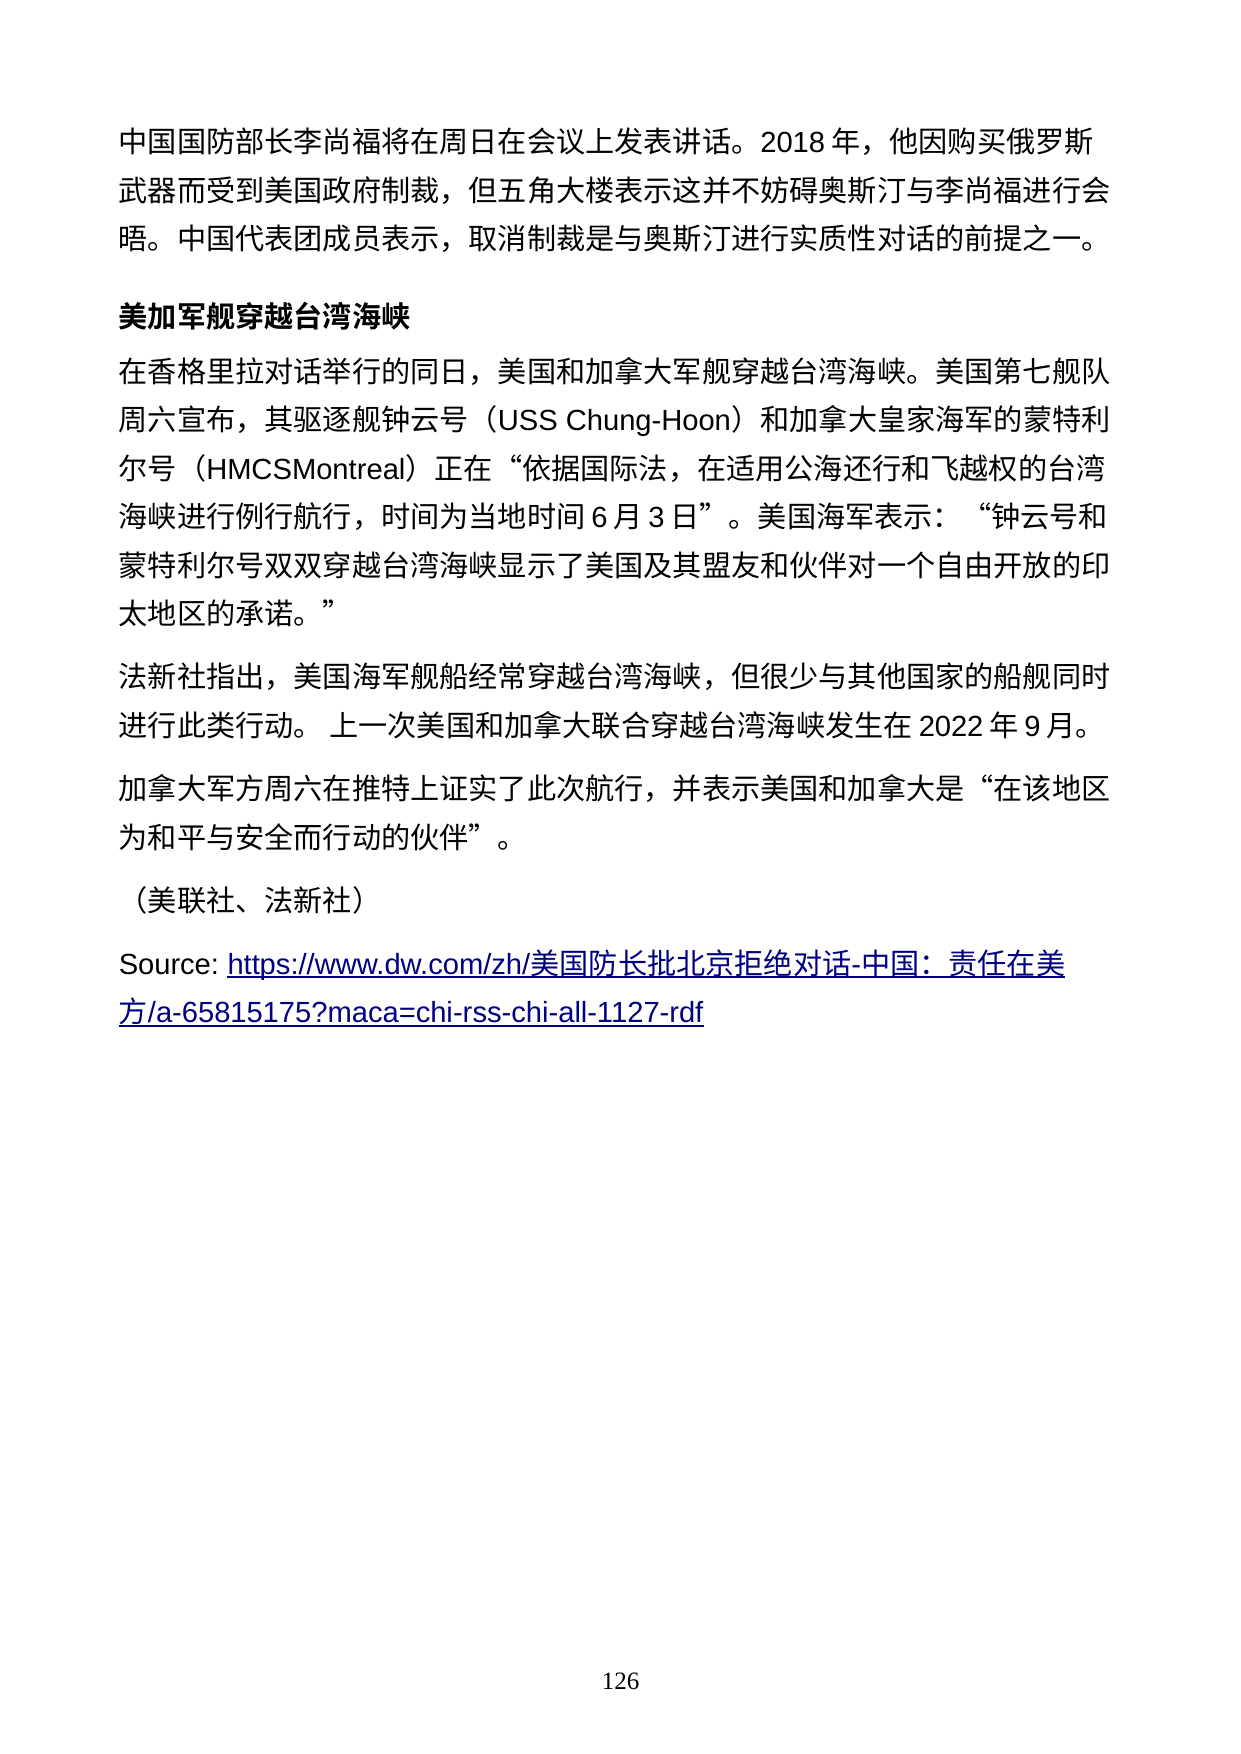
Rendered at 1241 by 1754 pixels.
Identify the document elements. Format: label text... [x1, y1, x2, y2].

text 加拿大军方周六在推特上证实了此次航行，并表示美国和加拿大是“在该地区为和平与安全而行动的伙伴”。 [118, 766, 1122, 856]
text 中国国防部长李尚福将在周日在会议上发表讲话。2018年，他因购买俄罗斯武器而受到美国政府制裁，但五角大楼表示这并不妨碍奥斯汀与李尚福进行会晤。中国代表团成员表示，取消制裁是与奥斯汀进行实质性对话的前提之一。 [118, 118, 1122, 258]
text 在香格里拉对话举行的同日，美国和加拿大军舰穿越台湾海峡。美国第七舰队周六宣布，其驱逐舰钟云号（USS Chung-Hoon）和加拿大皇家海军的蒙特利尔号（HMCSMontreal）正在“依据国际法，在适用公海还行和飞越权的台湾海峡进行例行航行，时间为当地时间6月3日”。美国海军表示：“钟云号和蒙特利尔号双双穿越台湾海峡显示了美国及其盟友和伙伴对一个自由开放的印太地区的承诺。” [118, 348, 1122, 633]
text Source: https://www.dw.com/zh/美国防长批北京拒绝对话-中国：责任在美方/a-65815175?maca=chi-rss-chi-all-1127-rdf [118, 940, 1122, 1031]
text 法新社指出，美国海军舰船经常穿越台湾海峡，但很少与其他国家的船舰同时进行此类行动。 上一次美国和加拿大联合穿越台湾海峡发生在2022年9月。 [118, 654, 1122, 745]
text （美联社、法新社） [118, 877, 1122, 919]
subtitle 美加军舰穿越台湾海峡 [118, 293, 1122, 336]
